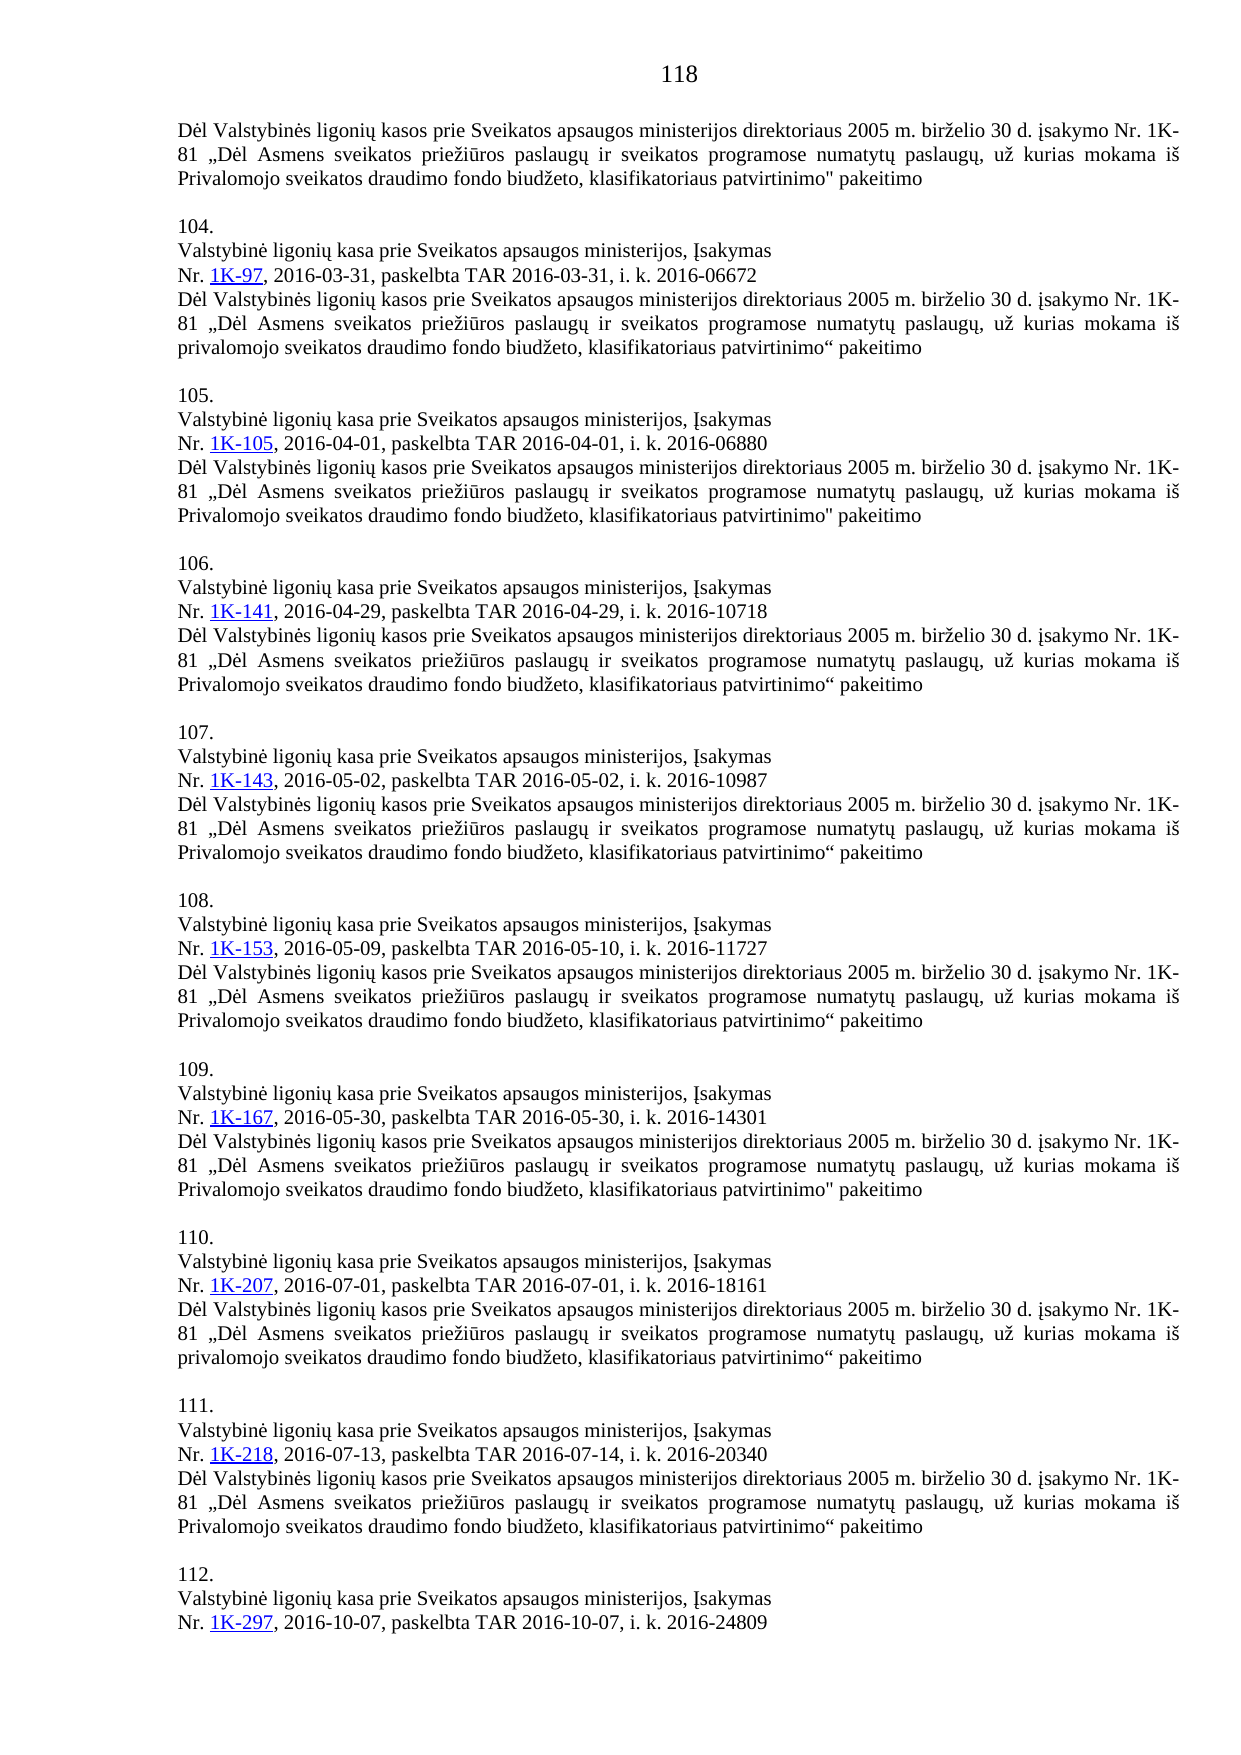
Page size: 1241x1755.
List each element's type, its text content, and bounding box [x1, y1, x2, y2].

text Valstybinė ligonių kasa prie Sveikatos apsaugos ministerijos, Įsakymas [177, 744, 1181, 768]
text Nr. 1K-97, 2016-03-31, paskelbta TAR 2016-03-31, i. k. 2016-06672 [177, 262, 1181, 287]
text Nr. 1K-297, 2016-10-07, paskelbta TAR 2016-10-07, i. k. 2016-24809 [177, 1610, 1181, 1634]
text Dėl Valstybinės ligonių kasos prie Sveikatos apsaugos ministerijos direktoriaus 2005 m. birželio 30 d. įsakymo Nr. 1K-81 „Dėl Asmens sveikatos priežiūros paslaugų ir sveikatos programose numatytų paslaugų, už kurias mokama iš Privalomojo sveikatos draudimo fondo biudžeto, klasifikatoriaus patvirtinimo“ pakeitimo [177, 792, 1181, 864]
text 112. [177, 1562, 1181, 1586]
text Nr. 1K-143, 2016-05-02, paskelbta TAR 2016-05-02, i. k. 2016-10987 [177, 768, 1181, 792]
text Dėl Valstybinės ligonių kasos prie Sveikatos apsaugos ministerijos direktoriaus 2005 m. birželio 30 d. įsakymo Nr. 1K-81 „Dėl Asmens sveikatos priežiūros paslaugų ir sveikatos programose numatytų paslaugų, už kurias mokama iš Privalomojo sveikatos draudimo fondo biudžeto, klasifikatoriaus patvirtinimo“ pakeitimo [177, 1466, 1181, 1538]
text Dėl Valstybinės ligonių kasos prie Sveikatos apsaugos ministerijos direktoriaus 2005 m. birželio 30 d. įsakymo Nr. 1K-81 „Dėl Asmens sveikatos priežiūros paslaugų ir sveikatos programose numatytų paslaugų, už kurias mokama iš Privalomojo sveikatos draudimo fondo biudžeto, klasifikatoriaus patvirtinimo“ pakeitimo [177, 960, 1181, 1032]
text Nr. 1K-167, 2016-05-30, paskelbta TAR 2016-05-30, i. k. 2016-14301 [177, 1105, 1181, 1129]
text Nr. 1K-218, 2016-07-13, paskelbta TAR 2016-07-14, i. k. 2016-20340 [177, 1442, 1181, 1466]
text Nr. 1K-141, 2016-04-29, paskelbta TAR 2016-04-29, i. k. 2016-10718 [177, 599, 1181, 623]
text Valstybinė ligonių kasa prie Sveikatos apsaugos ministerijos, Įsakymas [177, 238, 1181, 262]
text Dėl Valstybinės ligonių kasos prie Sveikatos apsaugos ministerijos direktoriaus 2005 m. birželio 30 d. įsakymo Nr. 1K-81 „Dėl Asmens sveikatos priežiūros paslaugų ir sveikatos programose numatytų paslaugų, už kurias mokama iš privalomojo sveikatos draudimo fondo biudžeto, klasifikatoriaus patvirtinimo“ pakeitimo [177, 287, 1181, 359]
text 109. [177, 1057, 1181, 1081]
text Dėl Valstybinės ligonių kasos prie Sveikatos apsaugos ministerijos direktoriaus 2005 m. birželio 30 d. įsakymo Nr. 1K-81 „Dėl Asmens sveikatos priežiūros paslaugų ir sveikatos programose numatytų paslaugų, už kurias mokama iš Privalomojo sveikatos draudimo fondo biudžeto, klasifikatoriaus patvirtinimo" pakeitimo [177, 118, 1181, 190]
text Valstybinė ligonių kasa prie Sveikatos apsaugos ministerijos, Įsakymas [177, 1249, 1181, 1273]
text 111. [177, 1393, 1181, 1417]
text Dėl Valstybinės ligonių kasos prie Sveikatos apsaugos ministerijos direktoriaus 2005 m. birželio 30 d. įsakymo Nr. 1K-81 „Dėl Asmens sveikatos priežiūros paslaugų ir sveikatos programose numatytų paslaugų, už kurias mokama iš Privalomojo sveikatos draudimo fondo biudžeto, klasifikatoriaus patvirtinimo“ pakeitimo [177, 623, 1181, 696]
text 110. [177, 1225, 1181, 1249]
text 107. [177, 720, 1181, 744]
text Dėl Valstybinės ligonių kasos prie Sveikatos apsaugos ministerijos direktoriaus 2005 m. birželio 30 d. įsakymo Nr. 1K-81 „Dėl Asmens sveikatos priežiūros paslaugų ir sveikatos programose numatytų paslaugų, už kurias mokama iš privalomojo sveikatos draudimo fondo biudžeto, klasifikatoriaus patvirtinimo“ pakeitimo [177, 1297, 1181, 1369]
text 104. [177, 214, 1181, 238]
text 105. [177, 383, 1181, 407]
text Dėl Valstybinės ligonių kasos prie Sveikatos apsaugos ministerijos direktoriaus 2005 m. birželio 30 d. įsakymo Nr. 1K-81 „Dėl Asmens sveikatos priežiūros paslaugų ir sveikatos programose numatytų paslaugų, už kurias mokama iš Privalomojo sveikatos draudimo fondo biudžeto, klasifikatoriaus patvirtinimo" pakeitimo [177, 1129, 1181, 1201]
text Valstybinė ligonių kasa prie Sveikatos apsaugos ministerijos, Įsakymas [177, 575, 1181, 599]
text 106. [177, 551, 1181, 575]
text 108. [177, 888, 1181, 912]
text Valstybinė ligonių kasa prie Sveikatos apsaugos ministerijos, Įsakymas [177, 912, 1181, 936]
text Valstybinė ligonių kasa prie Sveikatos apsaugos ministerijos, Įsakymas [177, 407, 1181, 431]
text Dėl Valstybinės ligonių kasos prie Sveikatos apsaugos ministerijos direktoriaus 2005 m. birželio 30 d. įsakymo Nr. 1K-81 „Dėl Asmens sveikatos priežiūros paslaugų ir sveikatos programose numatytų paslaugų, už kurias mokama iš Privalomojo sveikatos draudimo fondo biudžeto, klasifikatoriaus patvirtinimo'' pakeitimo [177, 455, 1181, 527]
text Valstybinė ligonių kasa prie Sveikatos apsaugos ministerijos, Įsakymas [177, 1586, 1181, 1610]
text Valstybinė ligonių kasa prie Sveikatos apsaugos ministerijos, Įsakymas [177, 1081, 1181, 1105]
text Nr. 1K-207, 2016-07-01, paskelbta TAR 2016-07-01, i. k. 2016-18161 [177, 1273, 1181, 1297]
text Nr. 1K-105, 2016-04-01, paskelbta TAR 2016-04-01, i. k. 2016-06880 [177, 431, 1181, 455]
text Valstybinė ligonių kasa prie Sveikatos apsaugos ministerijos, Įsakymas [177, 1417, 1181, 1442]
text Nr. 1K-153, 2016-05-09, paskelbta TAR 2016-05-10, i. k. 2016-11727 [177, 936, 1181, 960]
